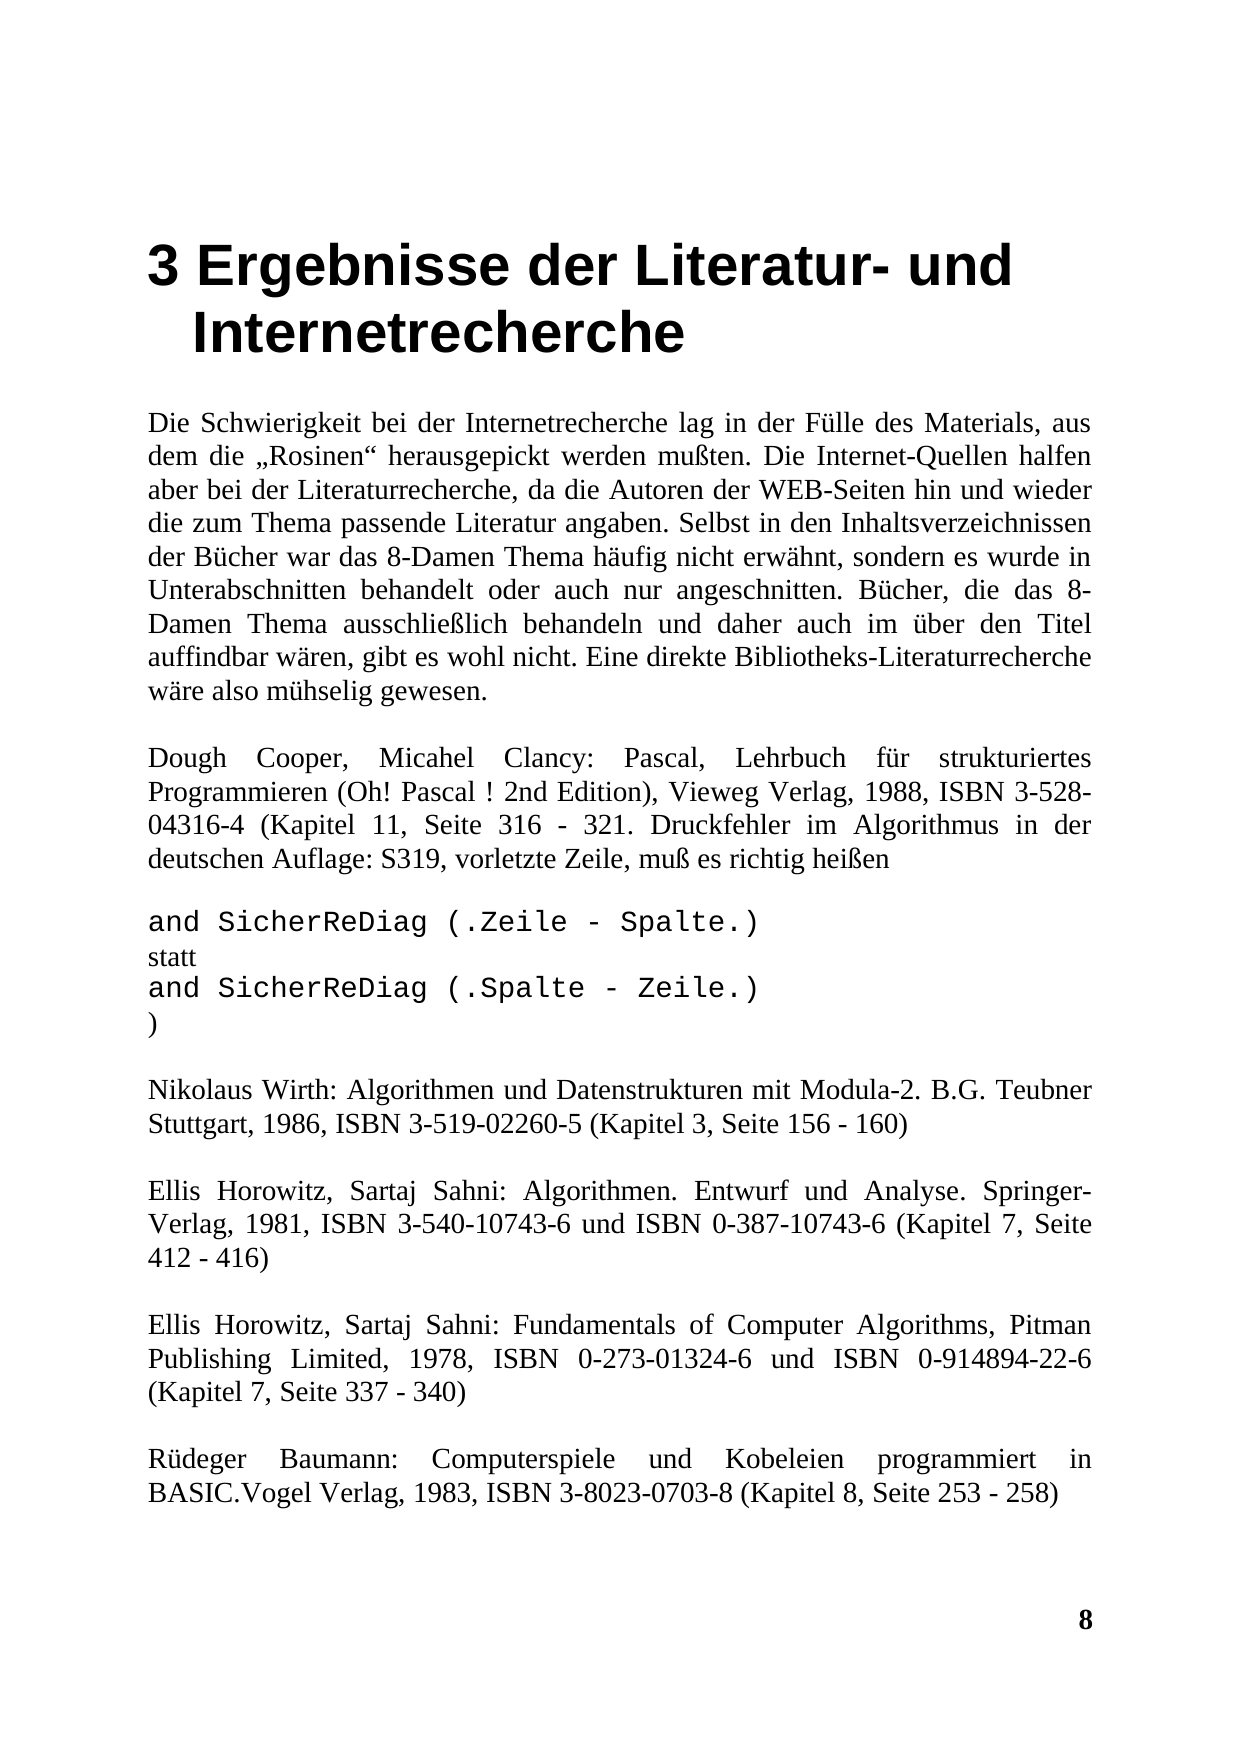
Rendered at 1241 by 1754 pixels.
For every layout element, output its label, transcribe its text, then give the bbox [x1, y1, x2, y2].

text Rüdeger Baumann: Computerspiele und Kobeleien programmiert in BASIC.Vogel Verlag, 1983, ISBN 3-8023-0703-8 (Kapitel 8, Seite 253 - 258) [148, 1442, 1093, 1509]
text Die Schwierigkeit bei der Internetrecherche lag in der Fülle des Materials, aus dem die „Rosinen“ herausgepickt werden mußten. Die Internet-Quellen halfen aber bei der Literaturrecherche, da die Autoren der WEB-Seiten hin und wieder die zum Thema passende Literatur angaben. Selbst in den Inhaltsverzeichnissen der Bücher war das 8-Damen Thema häufig nicht erwähnt, sondern es wurde in Unterabschnitten behandelt oder auch nur angeschnitten. Bücher, die das 8-Damen Thema ausschließlich behandeln und daher auch im über den Titel auffindbar wären, gibt es wohl nicht. Eine direkte Bibliotheks-Literaturrecherche wäre also mühselig gewesen. [148, 405, 1093, 707]
text Ellis Horowitz, Sartaj Sahni: Algorithmen. Entwurf und Analyse. Springer-Verlag, 1981, ISBN 3-540-10743-6 und ISBN 0-387-10743-6 (Kapitel 7, Seite 412 - 416) [148, 1173, 1093, 1274]
text Nikolaus Wirth: Algorithmen und Datenstrukturen mit Modula-2. B.G. Teubner Stuttgart, 1986, ISBN 3-519-02260-5 (Kapitel 3, Seite 156 - 160) [148, 1073, 1093, 1140]
text and SicherReDiag (.Zeile - Spalte.) [148, 907, 1093, 939]
text and SicherReDiag (.Spalte - Zeile.) [148, 973, 1093, 1006]
text ) [148, 1006, 1093, 1039]
text statt [148, 939, 1093, 973]
text Ellis Horowitz, Sartaj Sahni: Fundamentals of Computer Algorithms, Pitman Publishing Limited, 1978, ISBN 0-273-01324-6 und ISBN 0-914894-22-6 (Kapitel 7, Seite 337 - 340) [148, 1307, 1093, 1408]
text Dough Cooper, Micahel Clancy: Pascal, Lehrbuch für strukturiertes Programmieren (Oh! Pascal ! 2nd Edition), Vieweg Verlag, 1988, ISBN 3-528-04316-4 (Kapitel 11, Seite 316 - 321. Druckfehler im Algorithmus in der deutschen Auflage: S319, vorletzte Zeile, muß es richtig heißen [148, 740, 1093, 874]
subtitle 3 Ergebnisse der Literatur- und Internetrecherche [148, 230, 1093, 365]
